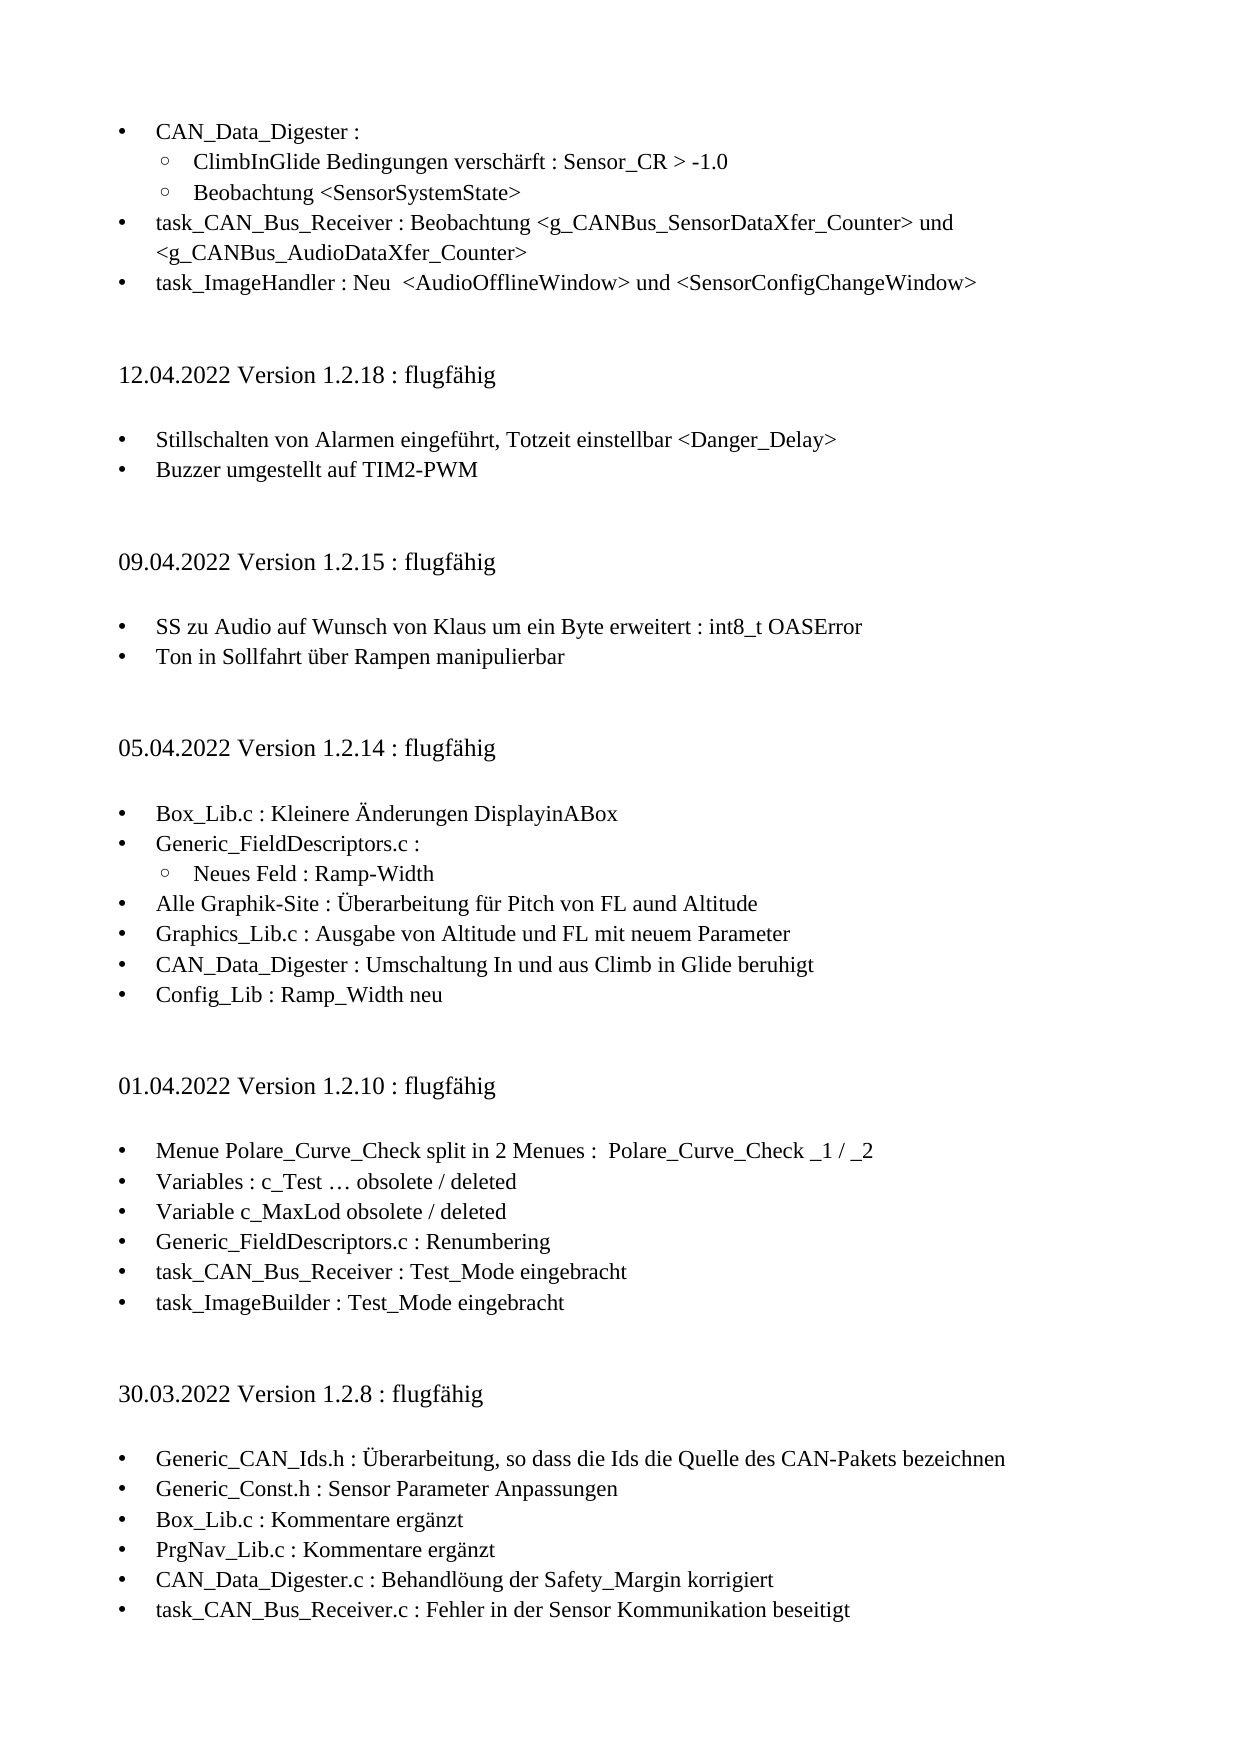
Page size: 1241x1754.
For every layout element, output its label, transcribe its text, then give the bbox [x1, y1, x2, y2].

list PrgNav_Lib.c : Kommentare ergänzt [118, 1536, 1122, 1562]
list Alle Graphik-Site : Überarbeitung für Pitch von FL aund Altitude [118, 890, 1122, 917]
list task_ImageBuilder : Test_Mode eingebracht [118, 1288, 1122, 1315]
list task_CAN_Bus_Receiver : Test_Mode eingebracht [118, 1258, 1122, 1285]
list Box_Lib.c : Kleinere Änderungen DisplayinABox [118, 799, 1122, 826]
list Generic_Const.h : Sensor Parameter Anpassungen [118, 1475, 1122, 1502]
list Config_Lib : Ramp_Width neu [118, 981, 1122, 1007]
text 01.04.2022 Version 1.2.10 : flugfähig [118, 1071, 1122, 1100]
list Generic_FieldDescriptors.c : [118, 830, 1122, 856]
text 05.04.2022 Version 1.2.14 : flugfähig [118, 733, 1122, 762]
list task_ImageHandler : Neu <AudioOfflineWindow> und <SensorConfigChangeWindow> [118, 269, 1122, 296]
text 09.04.2022 Version 1.2.15 : flugfähig [118, 547, 1122, 575]
list task_CAN_Bus_Receiver.c : Fehler in der Sensor Kommunikation beseitigt [118, 1596, 1122, 1623]
list Ton in Sollfahrt über Rampen manipulierbar [118, 643, 1122, 669]
list Stillschalten von Alarmen eingeführt, Totzeit einstellbar <Danger_Delay> [118, 426, 1122, 452]
text 12.04.2022 Version 1.2.18 : flugfähig [118, 360, 1122, 388]
list CAN_Data_Digester.c : Behandlöung der Safety_Margin korrigiert [118, 1566, 1122, 1592]
list Generic_CAN_Ids.h : Überarbeitung, so dass die Ids die Quelle des CAN-Pakets bezeichnen [118, 1445, 1122, 1472]
list Variable c_MaxLod obsolete / deleted [118, 1198, 1122, 1224]
list ClimbInGlide Bedingungen verschärft : Sensor_CR > -1.0 [156, 148, 1122, 175]
list Menue Polare_Curve_Check split in 2 Menues : Polare_Curve_Check _1 / _2 [118, 1137, 1122, 1164]
list Neues Feld : Ramp-Width [156, 860, 1122, 886]
list task_CAN_Bus_Receiver : Beobachtung <g_CANBus_SensorDataXfer_Counter> und <g_CANBus_AudioDataXfer_Counter> [118, 209, 1122, 265]
list CAN_Data_Digester : [118, 118, 1122, 144]
list Variables : c_Test … obsolete / deleted [118, 1168, 1122, 1194]
list SS zu Audio auf Wunsch von Klaus um ein Byte erweitert : int8_t OASError [118, 613, 1122, 639]
list Box_Lib.c : Kommentare ergänzt [118, 1506, 1122, 1532]
text 30.03.2022 Version 1.2.8 : flugfähig [118, 1379, 1122, 1408]
list Beobachtung <SensorSystemState> [156, 178, 1122, 205]
list Generic_FieldDescriptors.c : Renumbering [118, 1228, 1122, 1254]
list Buzzer umgestellt auf TIM2-PWM [118, 456, 1122, 482]
list CAN_Data_Digester : Umschaltung In und aus Climb in Glide beruhigt [118, 951, 1122, 977]
list Graphics_Lib.c : Ausgabe von Altitude und FL mit neuem Parameter [118, 920, 1122, 947]
